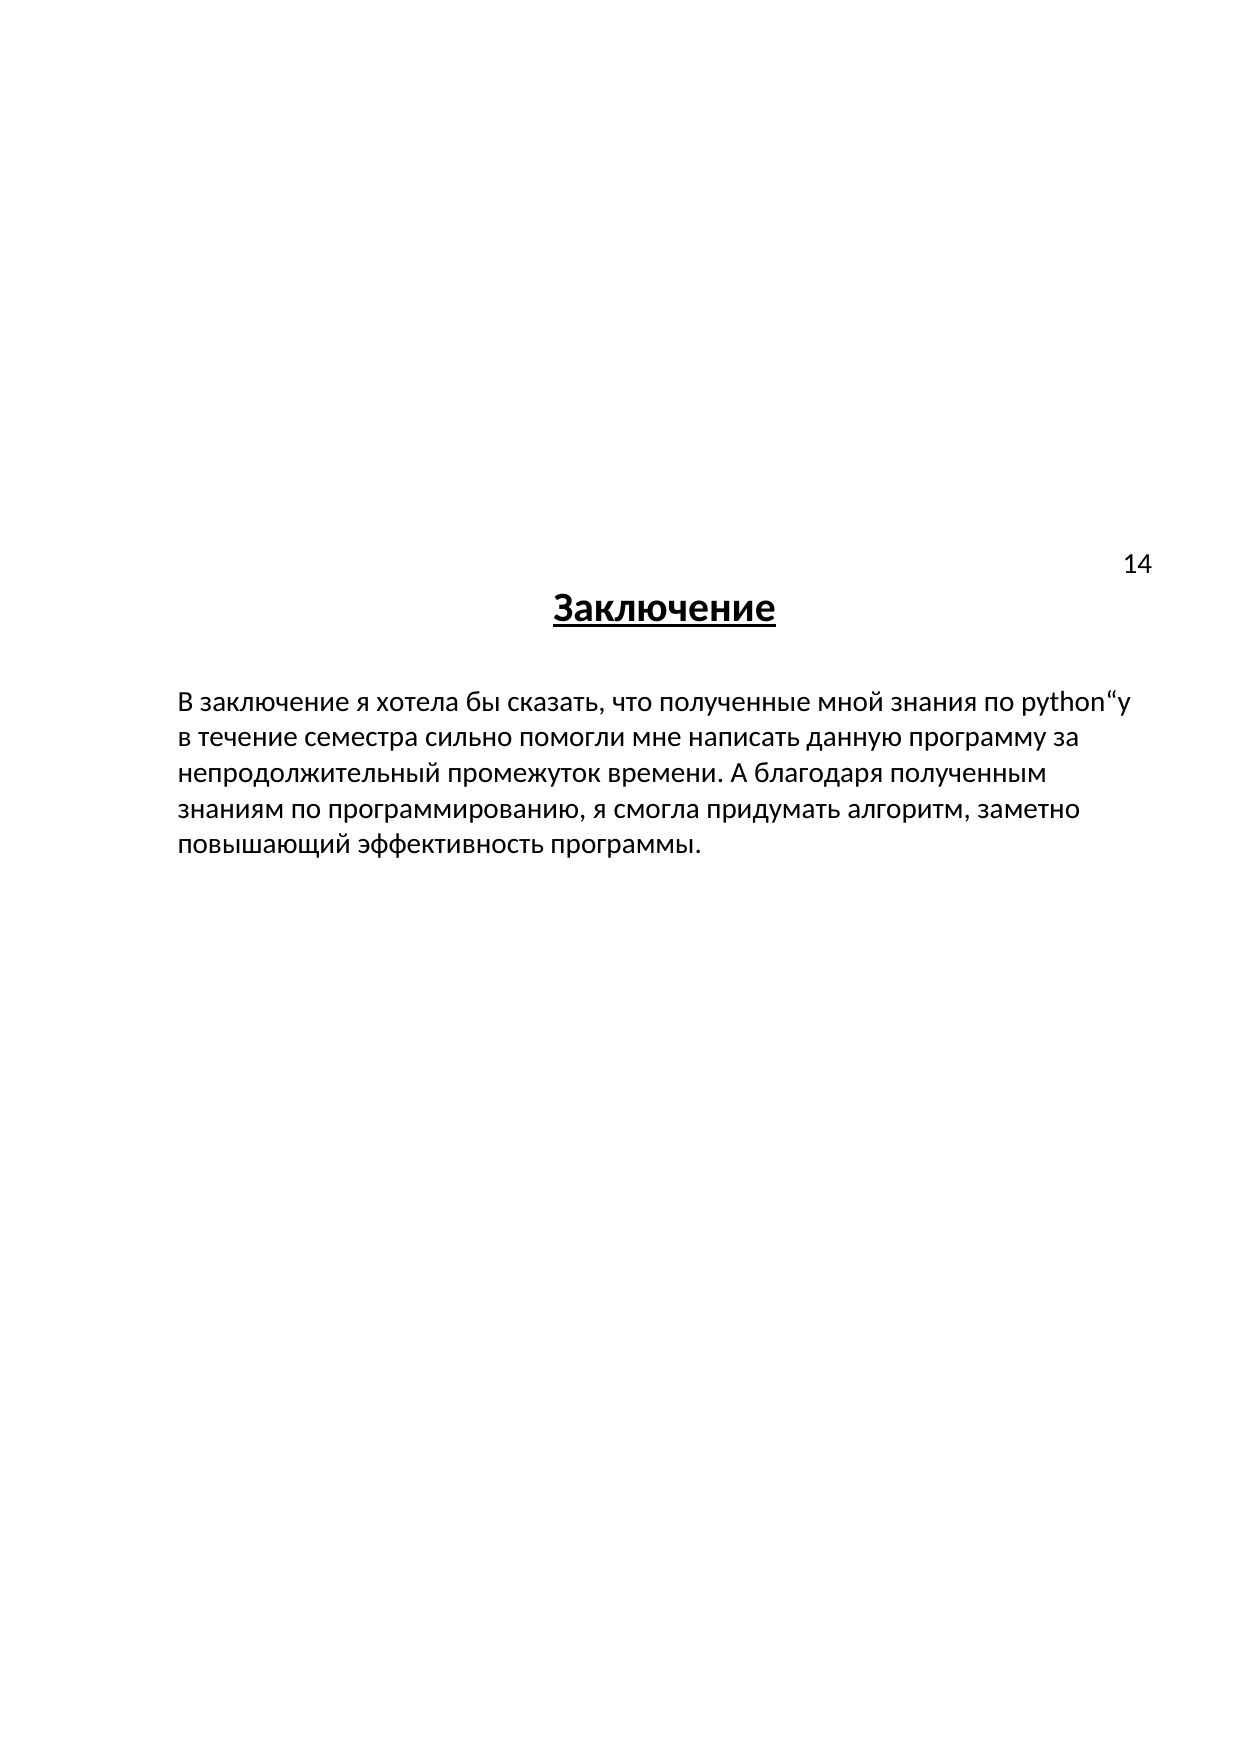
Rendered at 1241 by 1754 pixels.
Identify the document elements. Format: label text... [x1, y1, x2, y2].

text 14 [177, 546, 1152, 581]
text В заключение я хотела бы сказать, что полученные мной знания по python“у в течение семестра сильно помогли мне написать данную программу за непродолжительный промежуток времени. А благодаря полученным знаниям по программированию, я смогла придумать алгоритм, заметно повышающий эффективность программы. [177, 683, 1152, 861]
text Заключение [177, 581, 1152, 632]
